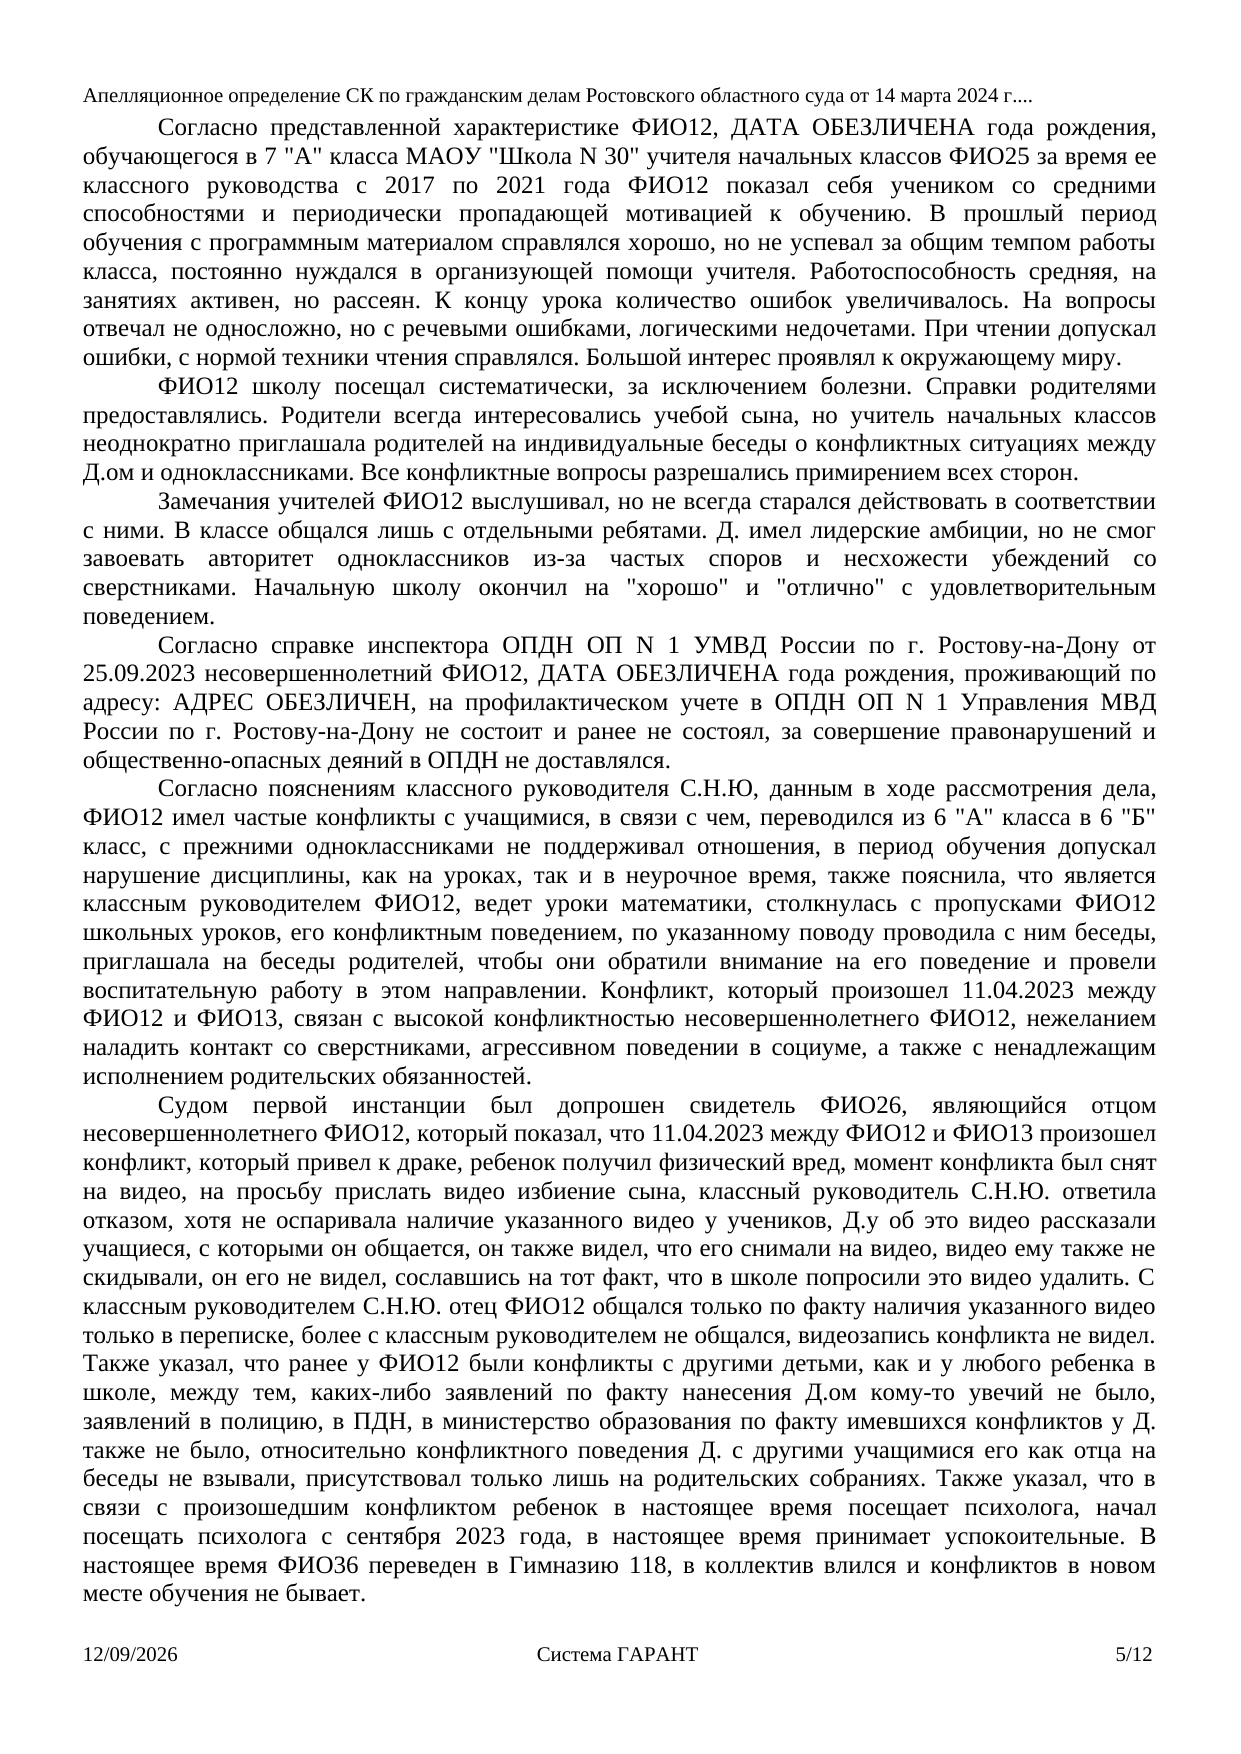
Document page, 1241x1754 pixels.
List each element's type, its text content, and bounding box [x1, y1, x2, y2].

text Судом первой инстанции был допрошен свидетель ФИО26, являющийся отцом несовершеннолетнего ФИО12, который показал, что 11.04.2023 между ФИО12 и ФИО13 произошел конфликт, который привел к драке, ребенок получил физический вред, момент конфликта был снят на видео, на просьбу прислать видео избиение сына, классный руководитель С.Н.Ю. ответила отказом, хотя не оспаривала наличие указанного видео у учеников, Д.у об это видео рассказали учащиеся, с которыми он общается, он также видел, что его снимали на видео, видео ему также не скидывали, он его не видел, сославшись на тот факт, что в школе попросили это видео удалить. С классным руководителем С.Н.Ю. отец ФИО12 общался только по факту наличия указанного видео только в переписке, более с классным руководителем не общался, видеозапись конфликта не видел. Также указал, что ранее у ФИО12 были конфликты с другими детьми, как и у любого ребенка в школе, между тем, каких-либо заявлений по факту нанесения Д.ом кому-то увечий не было, заявлений в полицию, в ПДН, в министерство образования по факту имевшихся конфликтов у Д. также не было, относительно конфликтного поведения Д. с другими учащимися его как отца на беседы не взывали, присутствовал только лишь на родительских собраниях. Также указал, что в связи с произошедшим конфликтом ребенок в настоящее время посещает психолога, начал посещать психолога с сентября 2023 года, в настоящее время принимает успокоительные. В настоящее время ФИО36 переведен в Гимназию 118, в коллектив влился и конфликтов в новом месте обучения не бывает. [83, 1090, 1157, 1607]
text Замечания учителей ФИО12 выслушивал, но не всегда старался действовать в соответствии с ними. В классе общался лишь с отдельными ребятами. Д. имел лидерские амбиции, но не смог завоевать авторитет одноклассников из-за частых споров и несхожести убеждений со сверстниками. Начальную школу окончил на "хорошо" и "отлично" с удовлетворительным поведением. [83, 486, 1157, 630]
text ФИО12 школу посещал систематически, за исключением болезни. Справки родителями предоставлялись. Родители всегда интересовались учебой сына, но учитель начальных классов неоднократно приглашала родителей на индивидуальные беседы о конфликтных ситуациях между Д.ом и одноклассниками. Все конфликтные вопросы разрешались примирением всех сторон. [83, 371, 1157, 486]
text Согласно представленной характеристике ФИО12, ДАТА ОБЕЗЛИЧЕНА года рождения, обучающегося в 7 "А" класса МАОУ "Школа N 30" учителя начальных классов ФИО25 за время ее классного руководства с 2017 по 2021 года ФИО12 показал себя учеником со средними способностями и периодически пропадающей мотивацией к обучению. В прошлый период обучения с программным материалом справлялся хорошо, но не успевал за общим темпом работы класса, постоянно нуждался в организующей помощи учителя. Работоспособность средняя, на занятиях активен, но рассеян. К концу урока количество ошибок увеличивалось. На вопросы отвечал не односложно, но с речевыми ошибками, логическими недочетами. При чтении допускал ошибки, с нормой техники чтения справлялся. Большой интерес проявлял к окружающему миру. [83, 112, 1157, 371]
text Согласно справке инспектора ОПДН ОП N 1 УМВД России по г. Ростову-на-Дону от 25.09.2023 несовершеннолетний ФИО12, ДАТА ОБЕЗЛИЧЕНА года рождения, проживающий по адресу: АДРЕС ОБЕЗЛИЧЕН, на профилактическом учете в ОПДН ОП N 1 Управления МВД России по г. Ростову-на-Дону не состоит и ранее не состоял, за совершение правонарушений и общественно-опасных деяний в ОПДН не доставлялся. [83, 630, 1157, 773]
text Согласно пояснениям классного руководителя С.Н.Ю, данным в ходе рассмотрения дела, ФИО12 имел частые конфликты с учащимися, в связи с чем, переводился из 6 "А" класса в 6 "Б" класс, с прежними одноклассниками не поддерживал отношения, в период обучения допускал нарушение дисциплины, как на уроках, так и в неурочное время, также пояснила, что является классным руководителем ФИО12, ведет уроки математики, столкнулась с пропусками ФИО12 школьных уроков, его конфликтным поведением, по указанному поводу проводила с ним беседы, приглашала на беседы родителей, чтобы они обратили внимание на его поведение и провели воспитательную работу в этом направлении. Конфликт, который произошел 11.04.2023 между ФИО12 и ФИО13, связан с высокой конфликтностью несовершеннолетнего ФИО12, нежеланием наладить контакт со сверстниками, агрессивном поведении в социуме, а также с ненадлежащим исполнением родительских обязанностей. [83, 773, 1157, 1090]
